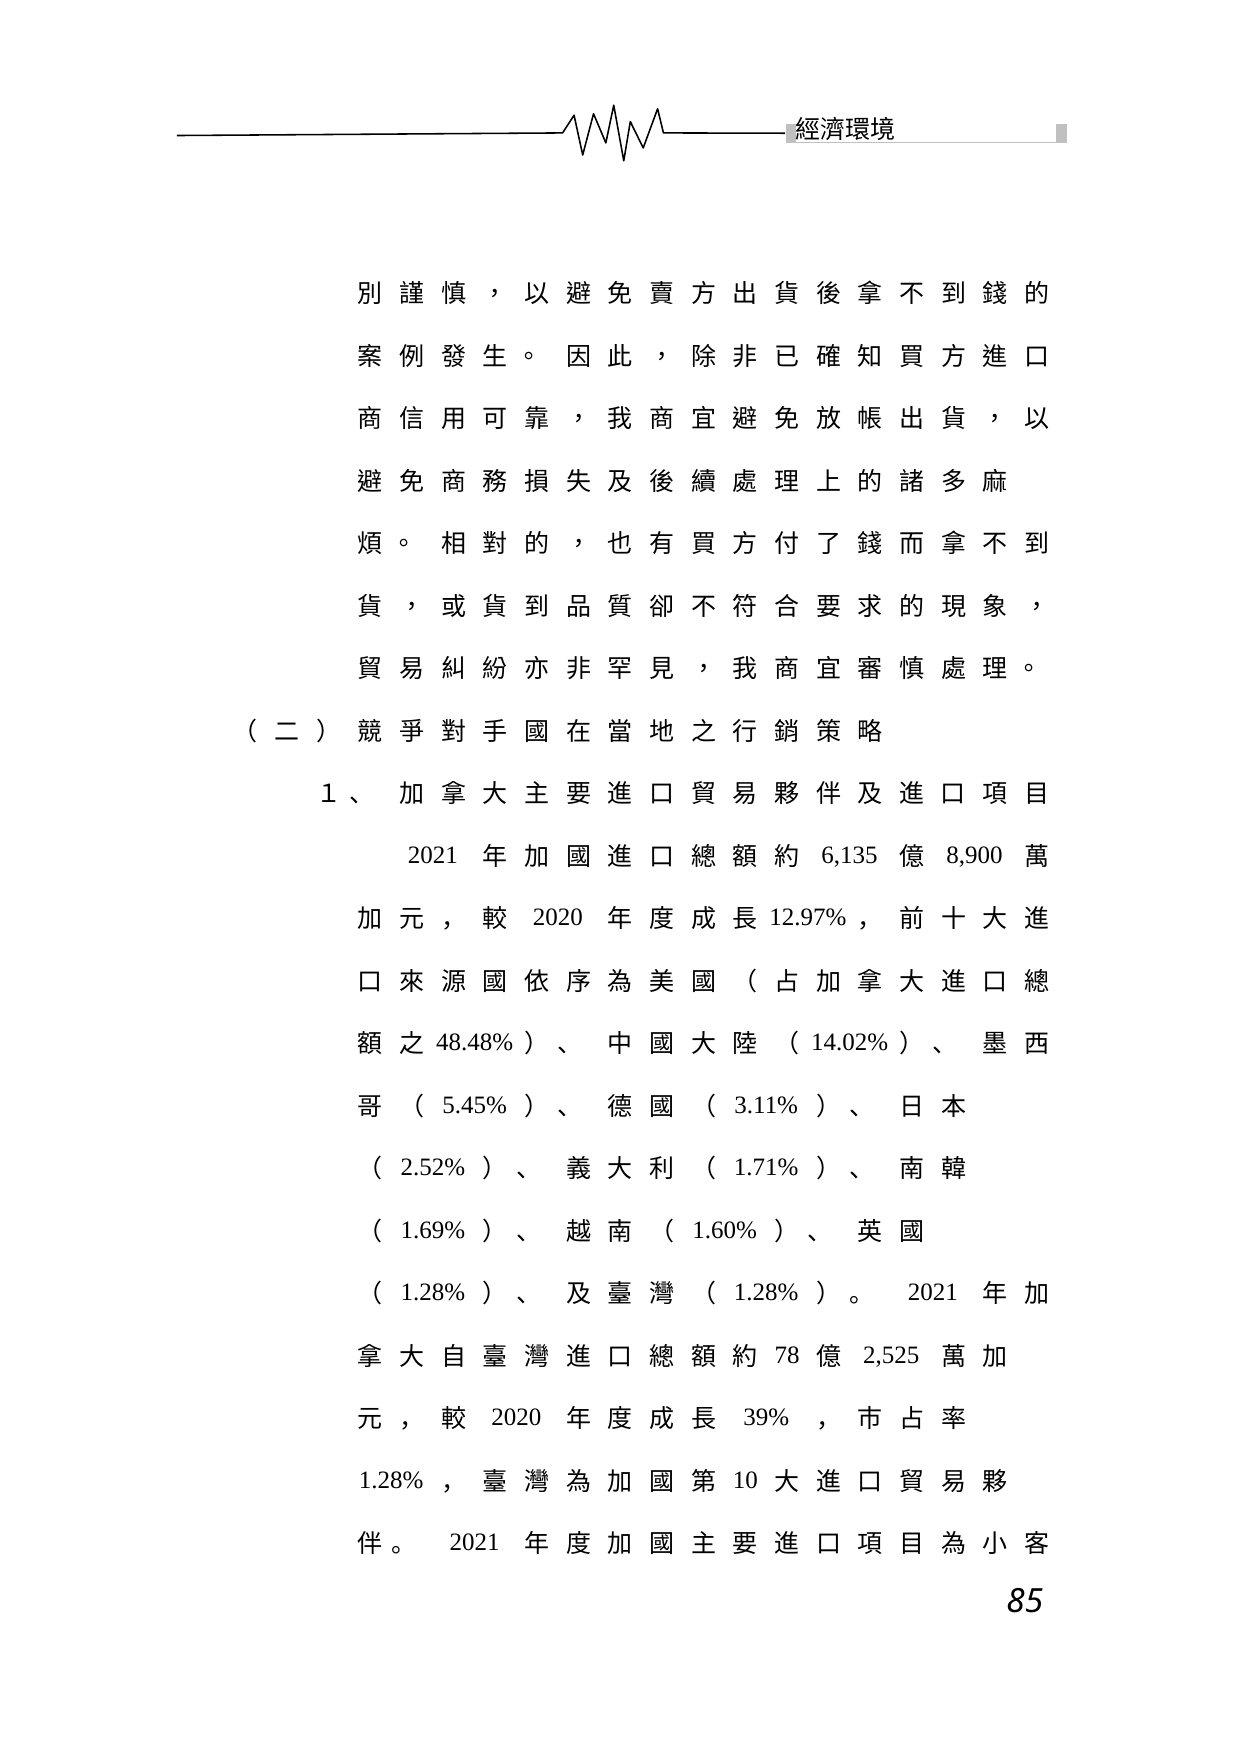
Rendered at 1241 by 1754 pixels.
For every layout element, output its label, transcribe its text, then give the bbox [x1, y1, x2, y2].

text １、加拿大主要進口貿易夥伴及進口項目 [281, 750, 1058, 813]
text 2021年加國進口總額約6,135億8,900萬加元，較2020年度成長12.97%，前十大進口來源國依序為美國（占加拿大進口總額之48.48%）、中國大陸（14.02%）、墨西哥（5.45%）、德國（3.11%）、日本（2.52%）、義大利（1.71%）、南韓（1.69%）、越南（1.60%）、英國（1.28%）、及臺灣（1.28%）。2021年加拿大自臺灣進口總額約78億2,525萬加元，較2020年度成長39%，市占率1.28%，臺灣為加國第10大進口貿易夥伴。2021年度加國主要進口項目為小客 [330, 813, 1058, 1563]
text （二）競爭對手國在當地之行銷策略 [207, 688, 1058, 750]
text 別謹慎，以避免賣方出貨後拿不到錢的案例發生。因此，除非已確知買方進口商信用可靠，我商宜避免放帳出貨，以避免商務損失及後續處理上的諸多麻煩。相對的，也有買方付了錢而拿不到貨，或貨到品質卻不符合要求的現象，貿易糾紛亦非罕見，我商宜審慎處理。 [330, 250, 1058, 688]
